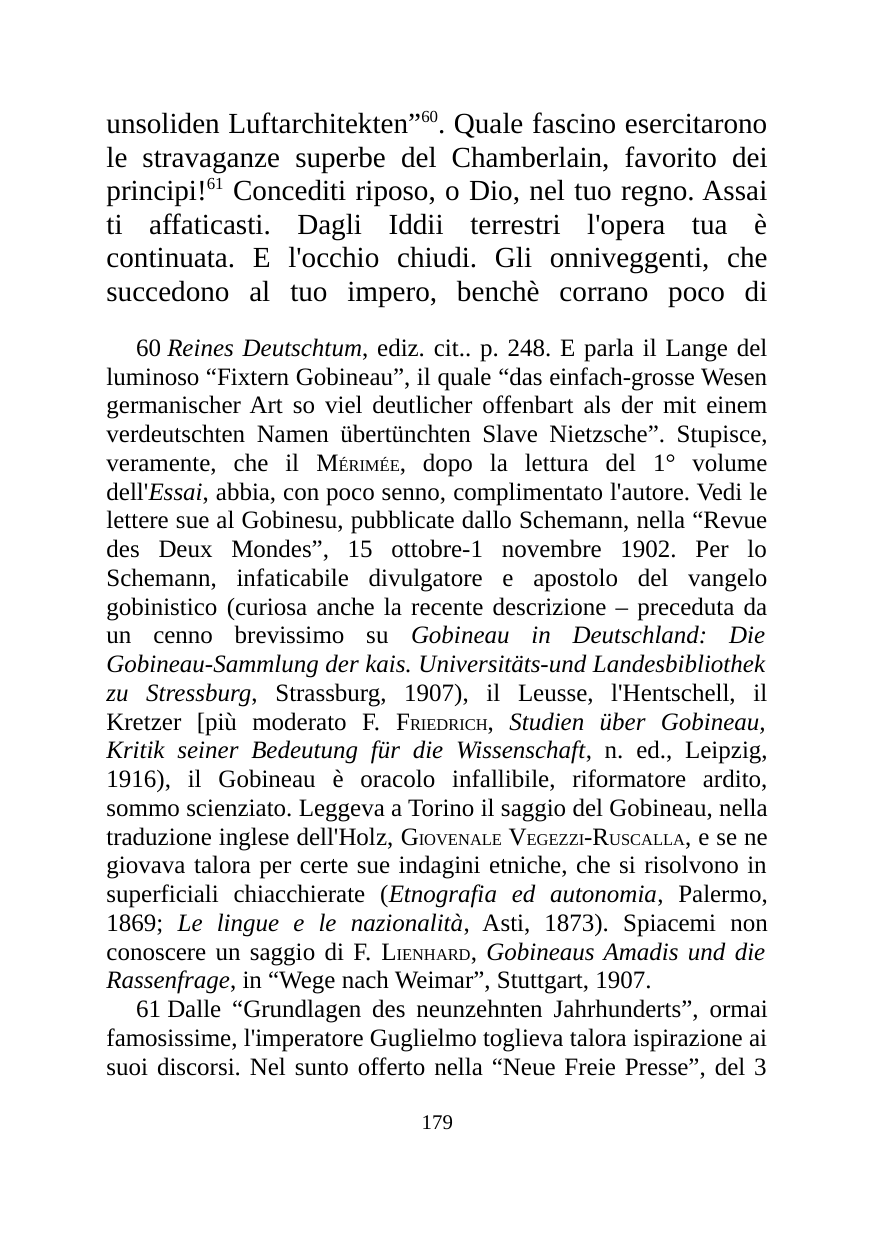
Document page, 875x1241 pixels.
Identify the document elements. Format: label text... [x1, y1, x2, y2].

text Dalle “Grundlagen des neunzehnten Jahrhunderts”, ormai famosissime, l'imperatore Guglielmo toglieva talora ispirazione ai suoi discorsi. Nel sunto offerto nella “Neue Freie Presse”, del 3 [106, 994, 768, 1080]
text Reines Deutschtum, ediz. cit.. p. 248. E parla il Lange del luminoso “Fixtern Gobineau”, il quale “das einfach-grosse Wesen germanischer Art so viel deutlicher offenbart als der mit einem verdeutschten Namen übertünchten Slave Nietzsche”. Stupisce, veramente, che il Mérimée, dopo la lettura del 1° volume dell'Essai, abbia, con poco senno, complimentato l'autore. Vedi le lettere sue al Gobinesu, pubblicate dallo Schemann, nella “Revue des Deux Mondes”, 15 ottobre-1 novembre 1902. Per lo Schemann, infaticabile divulgatore e apostolo del vangelo gobinistico (curiosa anche la recente descrizione – preceduta da un cenno brevissimo su Gobineau in Deutschland: Die Gobineau-Sammlung der kais. Universitäts-und Landesbibliothek zu Stressburg, Strassburg, 1907), il Leusse, l'Hentschell, il Kretzer [più moderato F. Friedrich, Studien über Gobineau, Kritik seiner Bedeutung für die Wissenschaft, n. ed., Leipzig, 1916), il Gobineau è oracolo infallibile, riformatore ardito, sommo scienziato. Leggeva a Torino il saggio del Gobineau, nella traduzione inglese dell'Holz, Giovenale Vegezzi-Ruscalla, e se ne giovava talora per certe sue indagini etniche, che si risolvono in superficiali chiacchierate (Etnografia ed autonomia, Palermo, 1869; Le lingue e le nazionalità, Asti, 1873). Spiacemi non conoscere un saggio di F. Lienhard, Gobineaus Amadis und die Rassenfrage, in “Wege nach Weimar”, Stuttgart, 1907. [106, 333, 768, 994]
text unsoliden Luftarchitekten”. Quale fascino esercitarono le stravaganze superbe del Chamberlain, favorito dei principi! Concediti riposo, o Dio, nel tuo regno. Assai ti affaticasti. Dagli Iddii terrestri l'opera tua è continuata. E l'occhio chiudi. Gli onniveggenti, che succedono al tuo impero, benchè corrano poco di [106, 106, 768, 307]
